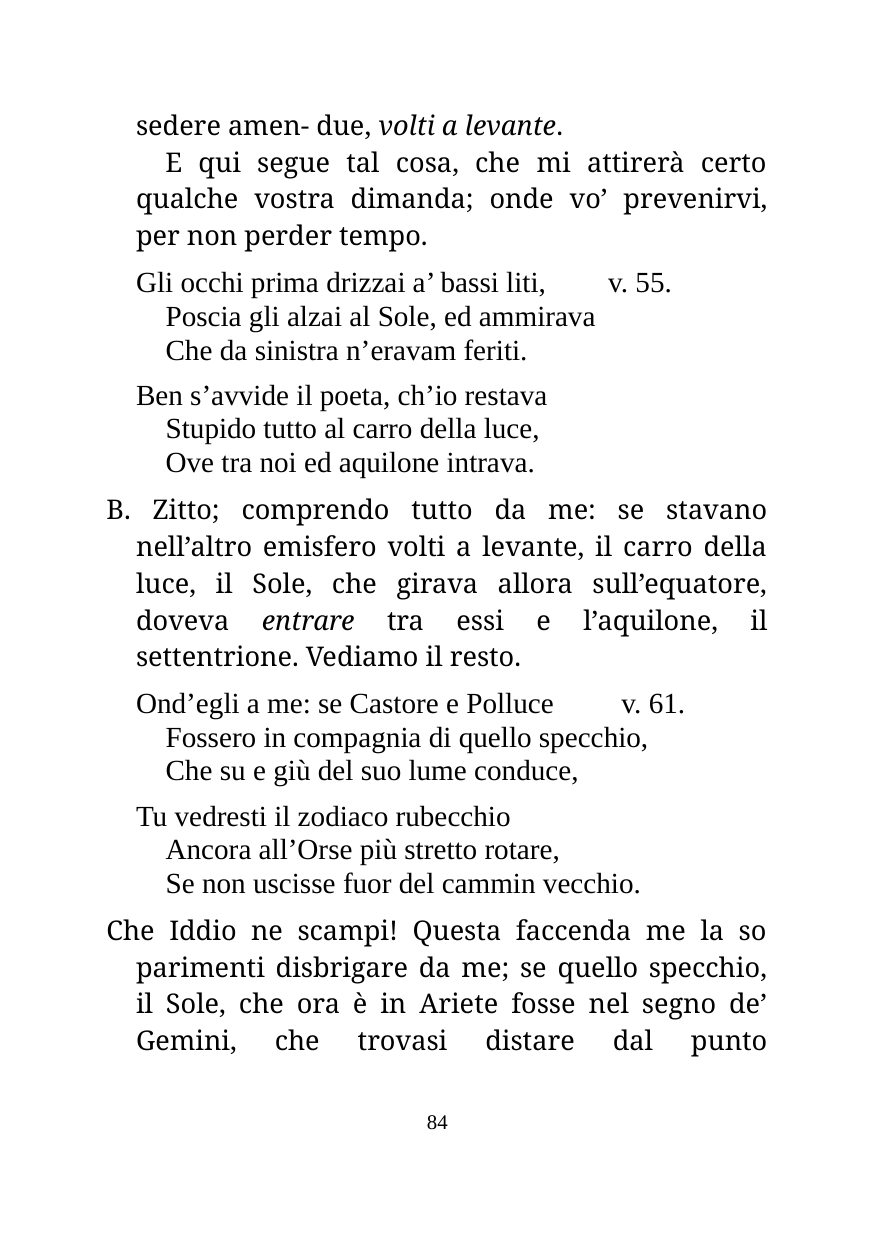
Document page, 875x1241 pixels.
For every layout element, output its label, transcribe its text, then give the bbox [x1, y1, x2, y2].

text Che Iddio ne scampi! Questa faccenda me la so parimenti disbrigare da me; se quello specchio, il Sole, che ora è in Ariete fosse nel segno de’ Gemini, che trovasi distare dal punto [106, 911, 768, 1059]
text Ben s’avvide il poeta, ch’io restava Stupido tutto al carro della luce, Ove tra noi ed aquilone intrava. [136, 378, 709, 478]
text E qui segue tal cosa, che mi attirerà certo qualche vostra dimanda; onde vo’ prevenirvi, per non perder tempo. [136, 143, 768, 254]
text sedere amen- due, volti a levante. [106, 106, 768, 143]
text Gli occhi prima drizzai a’ bassi liti, v. 55. Poscia gli alzai al Sole, ed ammirava Che da sinistra n’eravam feriti. [136, 266, 709, 366]
text Ond’egli a me: se Castore e Polluce v. 61. Fossero in compagnia di quello specchio, Che su e giù del suo lume conduce, [136, 686, 709, 787]
text B. Zitto; comprendo tutto da me: se stavano nell’altro emisfero volti a levante, il carro della luce, il Sole, che girava allora sull’equatore, doveva entrare tra essi e l’aquilone, il settentrione. Vediamo il resto. [106, 490, 768, 675]
text Tu vedresti il zodiaco rubecchio Ancora all’Orse più stretto rotare, Se non uscisse fuor del cammin vecchio. [136, 799, 709, 899]
